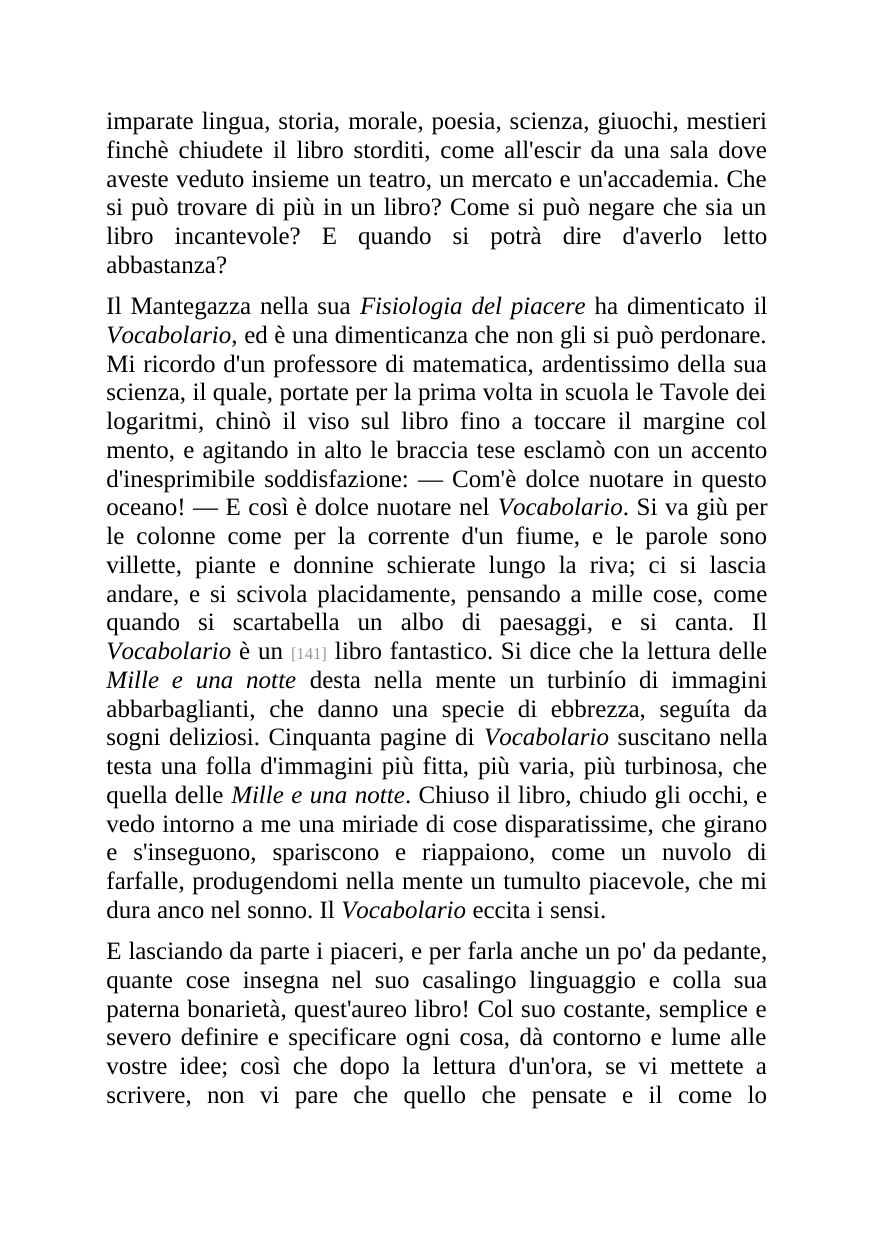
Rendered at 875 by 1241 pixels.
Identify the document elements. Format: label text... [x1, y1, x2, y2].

text Il Mantegazza nella sua Fisiologia del piacere ha dimenticato il Vocabolario, ed è una dimenticanza che non gli si può perdonare. Mi ricordo d'un professore di matematica, ardentissimo della sua scienza, il quale, portate per la prima volta in scuola le Tavole dei logaritmi, chinò il viso sul libro fino a toccare il margine col mento, e agitando in alto le braccia tese esclamò con un accento d'inesprimibile soddisfazione: — Com'è dolce nuotare in questo oceano! — E così è dolce nuotare nel Vocabolario. Si va giù per le colonne come per la corrente d'un fiume, e le parole sono villette, piante e donnine schierate lungo la riva; ci si lascia andare, e si scivola placidamente, pensando a mille cose, come quando si scartabella un albo di paesaggi, e si canta. Il Vocabolario è un [141] libro fantastico. Si dice che la lettura delle Mille e una notte desta nella mente un turbinío di immagini abbarbaglianti, che danno una specie di ebbrezza, seguíta da sogni deliziosi. Cinquanta pagine di Vocabolario suscitano nella testa una folla d'immagini più fitta, più varia, più turbinosa, che quella delle Mille e una notte. Chiuso il libro, chiudo gli occhi, e vedo intorno a me una miriade di cose disparatissime, che girano e s'inseguono, spariscono e riappaiono, come un nuvolo di farfalle, produgendomi nella mente un tumulto piacevole, che mi dura anco nel sonno. Il Vocabolario eccita i sensi. [106, 291, 768, 924]
text E lasciando da parte i piaceri, e per farla anche un po' da pedante, quante cose insegna nel suo casalingo linguaggio e colla sua paterna bonarietà, quest'aureo libro! Col suo costante, semplice e severo definire e specificare ogni cosa, dà contorno e lume alle vostre idee; così che dopo la lettura d'un'ora, se vi mettete a scrivere, non vi pare che quello che pensate e il come lo [106, 936, 768, 1109]
text imparate lingua, storia, morale, poesia, scienza, giuochi, mestieri finchè chiudete il libro storditi, come all'escir da una sala dove aveste veduto insieme un teatro, un mercato e un'accademia. Che si può trovare di più in un libro? Come si può negare che sia un libro incantevole? E quando si potrà dire d'averlo letto abbastanza? [106, 106, 768, 279]
